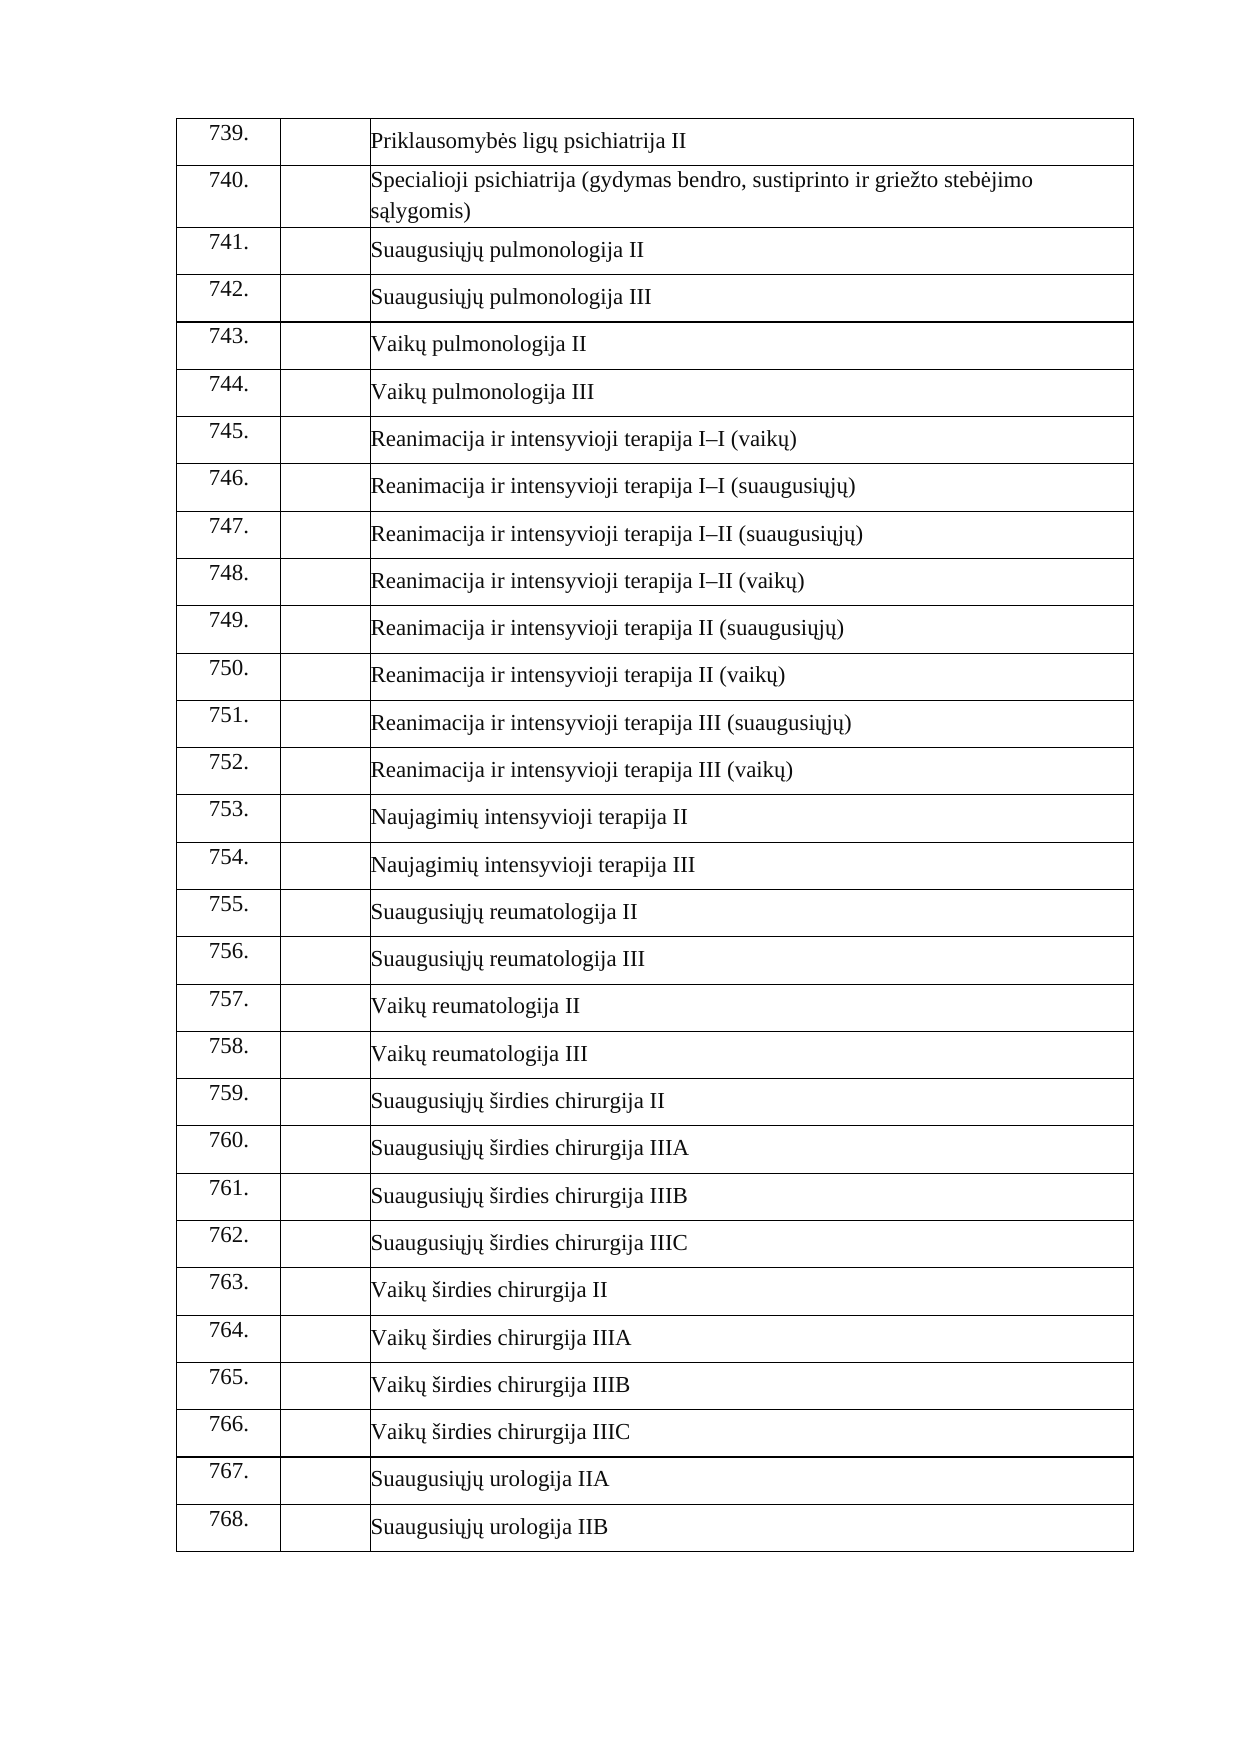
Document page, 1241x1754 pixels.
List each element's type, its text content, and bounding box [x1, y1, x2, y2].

table_cell Vaikų reumatologija III [371, 1032, 1133, 1078]
table_cell [1179, 463, 1240, 511]
table_cell [281, 1032, 370, 1078]
table_cell Reanimacija ir intensyvioji terapija II (vaikų) [371, 654, 1133, 700]
table_cell [281, 464, 370, 511]
table_cell [1157, 1409, 1161, 1456]
table_cell [281, 1505, 370, 1551]
table_cell [1152, 794, 1157, 842]
table_cell [1179, 274, 1240, 321]
table_cell [1161, 416, 1178, 463]
table_cell [1157, 274, 1161, 321]
table_cell [281, 1316, 370, 1362]
table_cell [1179, 165, 1240, 227]
table_cell [281, 1174, 370, 1220]
table_cell [1157, 1220, 1161, 1267]
table_cell [1134, 984, 1152, 1031]
table_cell [1152, 889, 1157, 936]
table_cell 747. [177, 512, 280, 558]
table_cell [1157, 511, 1161, 558]
table_cell [1134, 1031, 1152, 1078]
table_cell [1134, 1504, 1152, 1551]
table_cell [1161, 1362, 1178, 1409]
table_cell [1161, 321, 1178, 369]
table_cell [1152, 1173, 1157, 1220]
table_cell [1152, 165, 1157, 227]
table_cell [1134, 165, 1152, 227]
table_cell Specialioji psichiatrija (gydymas bendro, sustiprinto ir griežto stebėjimo sąlygomis) [371, 166, 1133, 227]
table_cell [1152, 984, 1157, 1031]
table_cell Suaugusiųjų reumatologija II [371, 890, 1133, 936]
table_cell [1152, 1362, 1157, 1409]
table_cell [1179, 1220, 1240, 1267]
table_cell 760. [177, 1126, 280, 1173]
table_cell [1152, 1220, 1157, 1267]
table_cell [281, 166, 370, 227]
table_cell [281, 119, 370, 165]
table_cell Vaikų širdies chirurgija IIIB [371, 1363, 1133, 1409]
table_cell [1179, 936, 1240, 983]
table_cell [1179, 1504, 1240, 1551]
table_cell [1134, 558, 1152, 605]
table_cell Suaugusiųjų širdies chirurgija II [371, 1079, 1133, 1125]
table_cell [1152, 118, 1157, 165]
table_cell [1179, 889, 1240, 936]
table_cell [1152, 1125, 1157, 1173]
table_cell [1152, 1409, 1157, 1456]
table_cell [1134, 416, 1152, 463]
table_cell 750. [177, 654, 280, 700]
table_cell [1134, 700, 1152, 747]
table_cell [1161, 700, 1178, 747]
table_cell [1157, 1173, 1161, 1220]
table_cell 742. [177, 275, 280, 321]
table_cell [1179, 321, 1240, 369]
table_cell [281, 654, 370, 700]
table_cell [281, 795, 370, 842]
table_cell [1134, 936, 1152, 983]
table_cell Suaugusiųjų širdies chirurgija IIIA [371, 1126, 1133, 1173]
table_cell [281, 701, 370, 747]
table_cell [1157, 1125, 1161, 1173]
table_cell [1134, 794, 1152, 842]
table_cell [281, 1126, 370, 1173]
table_cell [1161, 511, 1178, 558]
table_cell [1152, 369, 1157, 416]
table_cell [281, 748, 370, 794]
table_cell [1152, 1031, 1157, 1078]
table_cell 741. [177, 228, 280, 274]
table_cell Reanimacija ir intensyvioji terapija I–I (vaikų) [371, 417, 1133, 463]
table_cell 751. [177, 701, 280, 747]
table_cell [281, 1079, 370, 1125]
table_cell Reanimacija ir intensyvioji terapija I–II (vaikų) [371, 559, 1133, 605]
table_cell [1152, 1504, 1157, 1551]
table_cell Reanimacija ir intensyvioji terapija I–I (suaugusiųjų) [371, 464, 1133, 511]
table_cell [1157, 118, 1161, 165]
table_cell Reanimacija ir intensyvioji terapija III (suaugusiųjų) [371, 701, 1133, 747]
table_cell 762. [177, 1221, 280, 1267]
table_cell [1161, 747, 1178, 794]
table_cell Vaikų širdies chirurgija IIIC [371, 1410, 1133, 1456]
table_cell [1152, 463, 1157, 511]
table_cell [1157, 889, 1161, 936]
table_cell [281, 370, 370, 416]
table_cell [1134, 463, 1152, 511]
table_cell [1179, 558, 1240, 605]
table_cell [1179, 1315, 1240, 1362]
table_cell [1179, 605, 1240, 652]
table_cell [1179, 794, 1240, 842]
table_cell 743. [177, 323, 280, 369]
table_cell Suaugusiųjų pulmonologija III [371, 275, 1133, 321]
table_cell [1161, 1031, 1178, 1078]
table_cell [1157, 1267, 1161, 1314]
table_cell [1157, 1078, 1161, 1125]
table_cell Suaugusiųjų urologija IIB [371, 1505, 1133, 1551]
table_cell [1161, 1125, 1178, 1173]
table_cell [1157, 747, 1161, 794]
table_cell Suaugusiųjų urologija IIA [371, 1458, 1133, 1504]
table_cell [1152, 321, 1157, 369]
table_cell Naujagimių intensyvioji terapija III [371, 843, 1133, 889]
table_cell [1179, 1409, 1240, 1456]
table_cell [1152, 1078, 1157, 1125]
table_cell [281, 228, 370, 274]
table_cell [281, 559, 370, 605]
table_cell [1157, 369, 1161, 416]
table_cell Vaikų pulmonologija II [371, 323, 1133, 369]
table_cell [1157, 1362, 1161, 1409]
table_cell Suaugusiųjų širdies chirurgija IIIB [371, 1174, 1133, 1220]
table_cell [1157, 463, 1161, 511]
table_cell [1161, 274, 1178, 321]
table_cell 761. [177, 1174, 280, 1220]
table_cell [1157, 984, 1161, 1031]
table_cell [1161, 653, 1178, 700]
table_cell [1157, 558, 1161, 605]
table_cell [1179, 747, 1240, 794]
table_cell [1161, 1267, 1178, 1314]
table_cell [1161, 227, 1178, 274]
table_cell [1157, 321, 1161, 369]
table_cell [1161, 1078, 1178, 1125]
table_cell [1134, 1315, 1152, 1362]
table_cell [1161, 889, 1178, 936]
table_cell Naujagimių intensyvioji terapija II [371, 795, 1133, 842]
table_cell [281, 1363, 370, 1409]
table_cell [1157, 936, 1161, 983]
table_cell [1157, 165, 1161, 227]
table_cell [1152, 747, 1157, 794]
table_cell [1134, 1173, 1152, 1220]
table_cell [281, 275, 370, 321]
table_cell [1152, 605, 1157, 652]
table_cell [1157, 416, 1161, 463]
table_cell [281, 417, 370, 463]
table_cell [1157, 605, 1161, 652]
table_cell 754. [177, 843, 280, 889]
table_cell Priklausomybės ligų psichiatrija II [371, 119, 1133, 165]
table_cell [281, 512, 370, 558]
table_cell [1161, 936, 1178, 983]
table_cell [1157, 1315, 1161, 1362]
table_cell [1152, 511, 1157, 558]
table_cell Suaugusiųjų pulmonologija II [371, 228, 1133, 274]
table_cell [1134, 118, 1152, 165]
table_cell [1161, 605, 1178, 652]
table_cell [1134, 1409, 1152, 1456]
table_cell [281, 890, 370, 936]
table_cell [1179, 1078, 1240, 1125]
table_cell [1157, 1031, 1161, 1078]
table_cell [1152, 1315, 1157, 1362]
table_cell [281, 1268, 370, 1314]
table_cell 756. [177, 937, 280, 983]
table_cell 758. [177, 1032, 280, 1078]
table_cell 764. [177, 1316, 280, 1362]
table_cell [1134, 1125, 1152, 1173]
table_cell 740. [177, 166, 280, 227]
table_cell Vaikų širdies chirurgija IIIA [371, 1316, 1133, 1362]
table_cell [1161, 1220, 1178, 1267]
table_cell [281, 1221, 370, 1267]
table_cell [1161, 463, 1178, 511]
table_cell [1152, 416, 1157, 463]
table_cell [1152, 1267, 1157, 1314]
table_cell 745. [177, 417, 280, 463]
table_cell Vaikų širdies chirurgija II [371, 1268, 1133, 1314]
table_cell Vaikų pulmonologija III [371, 370, 1133, 416]
table_cell [1179, 511, 1240, 558]
table_cell [1134, 842, 1152, 889]
table_cell [1179, 1267, 1240, 1314]
table_cell [1152, 700, 1157, 747]
table_cell [1134, 227, 1152, 274]
table_cell Suaugusiųjų širdies chirurgija IIIC [371, 1221, 1133, 1267]
table_cell [1157, 794, 1161, 842]
table_cell [1161, 1315, 1178, 1362]
table_cell 763. [177, 1268, 280, 1314]
table_cell [1179, 1456, 1240, 1504]
table_cell [1179, 369, 1240, 416]
table_cell 767. [177, 1458, 280, 1504]
table_cell 766. [177, 1410, 280, 1456]
table_cell [1161, 369, 1178, 416]
table_cell 752. [177, 748, 280, 794]
table_cell [1179, 653, 1240, 700]
table_cell [281, 843, 370, 889]
table_cell [1152, 1456, 1157, 1504]
table_cell [1179, 1031, 1240, 1078]
table_cell [1134, 1362, 1152, 1409]
table_cell [1161, 1504, 1178, 1551]
table_cell [1152, 936, 1157, 983]
table_cell [1157, 700, 1161, 747]
table_cell 753. [177, 795, 280, 842]
table_cell Reanimacija ir intensyvioji terapija II (suaugusiųjų) [371, 606, 1133, 652]
table_cell [281, 606, 370, 652]
table_cell [1134, 511, 1152, 558]
table_cell [1152, 227, 1157, 274]
table_cell [1152, 558, 1157, 605]
table_cell [1134, 1267, 1152, 1314]
table_cell [1134, 1220, 1152, 1267]
table_cell [1157, 1504, 1161, 1551]
table_cell [281, 985, 370, 1031]
table_cell [1179, 842, 1240, 889]
table_cell [1157, 227, 1161, 274]
table_cell [1157, 1456, 1161, 1504]
table_cell [1179, 700, 1240, 747]
table_cell [1134, 369, 1152, 416]
table_cell 759. [177, 1079, 280, 1125]
table_cell [1179, 984, 1240, 1031]
table_cell [281, 323, 370, 369]
table_cell Suaugusiųjų reumatologija III [371, 937, 1133, 983]
table_cell 757. [177, 985, 280, 1031]
table_cell [1161, 1409, 1178, 1456]
table_cell [281, 937, 370, 983]
table_cell [1161, 1173, 1178, 1220]
table_cell Reanimacija ir intensyvioji terapija III (vaikų) [371, 748, 1133, 794]
table_cell 765. [177, 1363, 280, 1409]
table_cell 748. [177, 559, 280, 605]
table_cell [1157, 653, 1161, 700]
table_cell 755. [177, 890, 280, 936]
table_cell [1179, 227, 1240, 274]
table_cell [1179, 1173, 1240, 1220]
table_cell [1161, 842, 1178, 889]
table_cell [1161, 558, 1178, 605]
table_cell [1134, 605, 1152, 652]
table_cell 746. [177, 464, 280, 511]
table_cell 768. [177, 1505, 280, 1551]
table_cell Reanimacija ir intensyvioji terapija I–II (suaugusiųjų) [371, 512, 1133, 558]
table_cell [1161, 165, 1178, 227]
table_cell [1179, 416, 1240, 463]
table_cell [1161, 1456, 1178, 1504]
table_cell [1134, 274, 1152, 321]
table_cell [1134, 653, 1152, 700]
table_cell [1134, 1078, 1152, 1125]
table_cell [1161, 118, 1178, 165]
table_cell 744. [177, 370, 280, 416]
table_cell [1134, 889, 1152, 936]
table_cell 739. [177, 119, 280, 165]
table_cell [1179, 118, 1240, 165]
table_cell [1134, 1456, 1152, 1504]
table_cell [1152, 653, 1157, 700]
table_cell [1157, 842, 1161, 889]
table_cell [1152, 274, 1157, 321]
table_cell [1161, 984, 1178, 1031]
table_cell [281, 1410, 370, 1456]
table_cell 749. [177, 606, 280, 652]
table_cell [1179, 1125, 1240, 1173]
table_cell [281, 1458, 370, 1504]
table_cell [1134, 747, 1152, 794]
table_cell [1179, 1362, 1240, 1409]
table_cell [1152, 842, 1157, 889]
table_cell [1161, 794, 1178, 842]
table_cell Vaikų reumatologija II [371, 985, 1133, 1031]
table_cell [1134, 321, 1152, 369]
